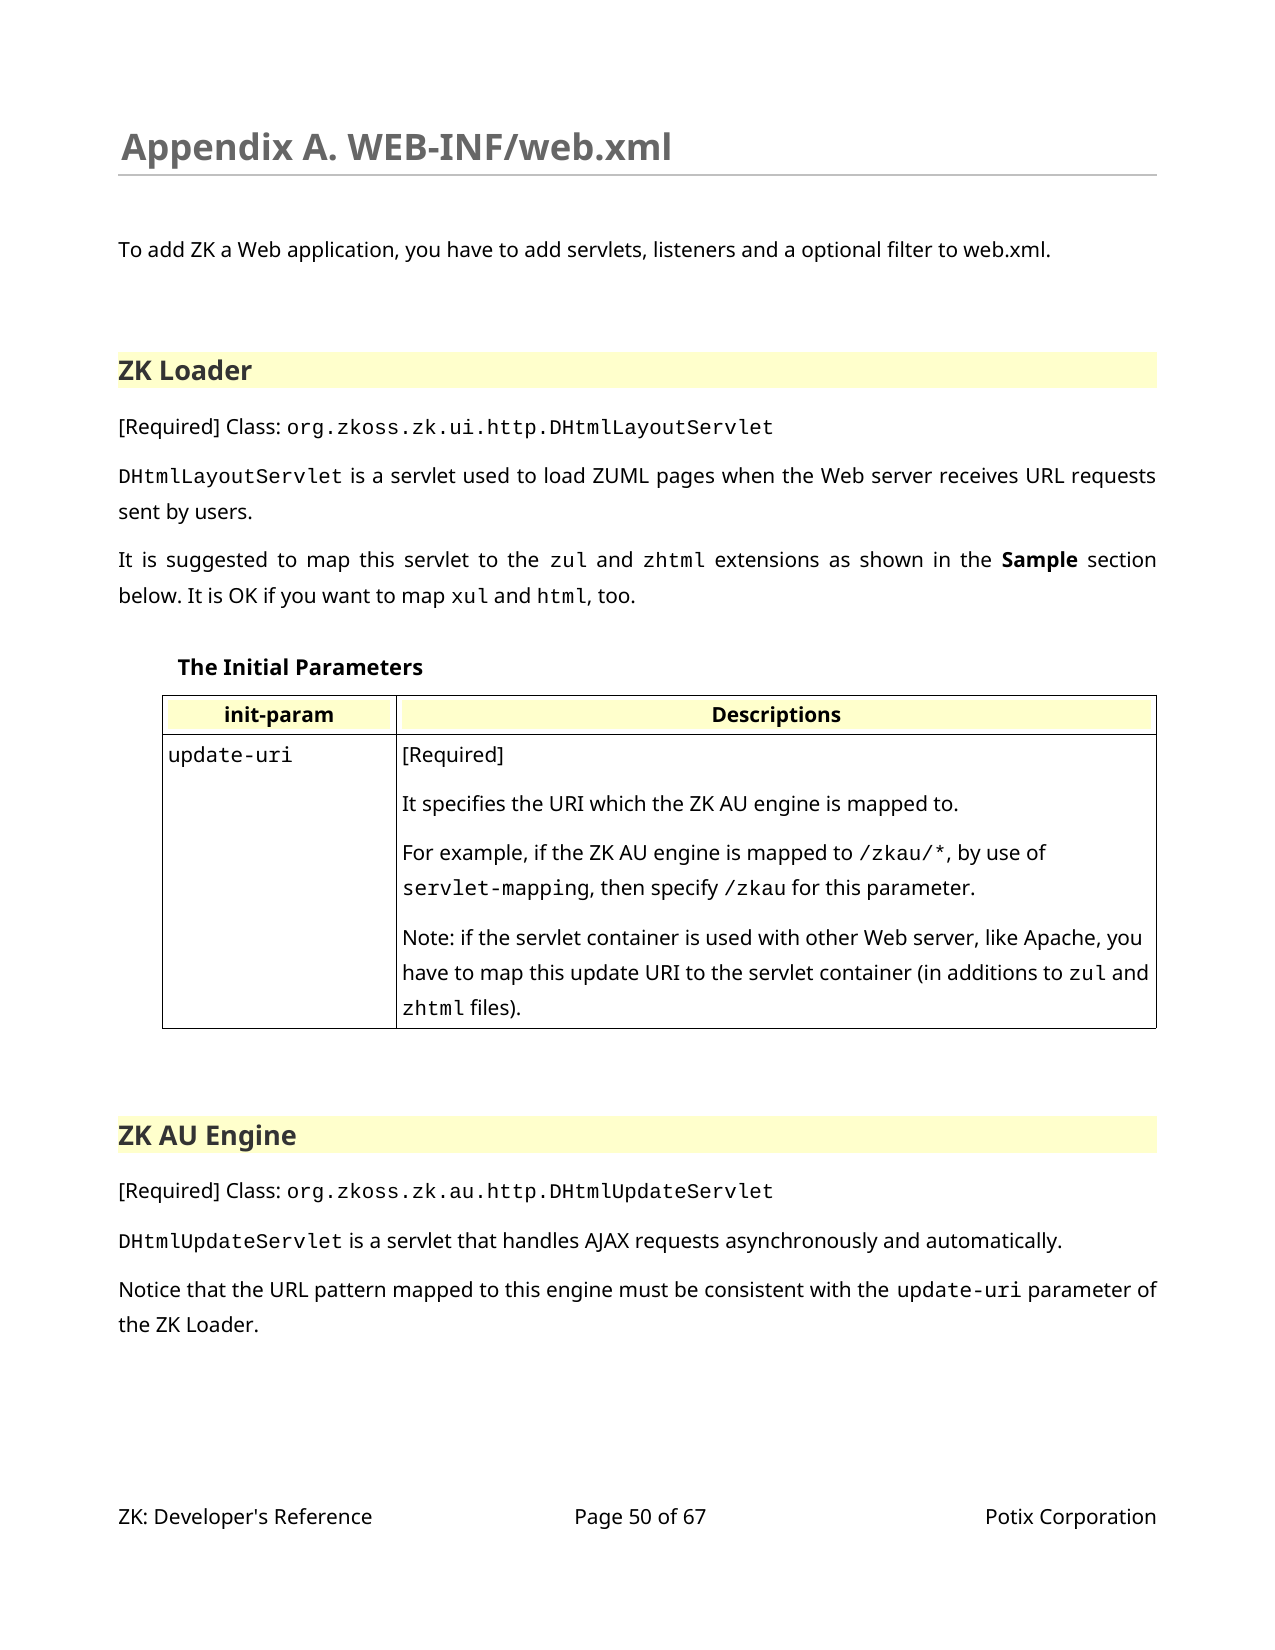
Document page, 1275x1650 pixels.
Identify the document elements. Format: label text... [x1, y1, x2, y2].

table_header Descriptions [397, 696, 1156, 734]
subtitle The Initial Parameters [177, 652, 1157, 682]
subtitle Appendix A. WEB-INF/web.xml [118, 118, 1157, 174]
text DHtmlUpdateServlet is a servlet that handles AJAX requests asynchronously and automatically. [118, 1226, 1157, 1254]
subtitle ZK Loader [118, 352, 1157, 388]
text DHtmlLayoutServlet is a servlet used to load ZUML pages when the Web server receives URL requests sent by users. [118, 461, 1157, 525]
text It is suggested to map this servlet to the zul and zhtml extensions as shown in the Sample section below. It is OK if you want to map xul and html, too. [118, 546, 1157, 610]
text To add ZK a Web application, you have to add servlets, listeners and a optional filter to web.xml. [118, 235, 1157, 263]
table_cell [Required] It specifies the URI which the ZK AU engine is mapped to. For example, if the ZK AU engine is mapped to /zkau/*, by use of servlet-mapping, then specify /zkau for this parameter. Note: if the servlet container is used with other Web server, like Apache, you have to map this update URI to the servlet container (in additions to zul and zhtml files). [397, 735, 1156, 1028]
subtitle ZK AU Engine [118, 1116, 1157, 1153]
text [Required] Class: org.zkoss.zk.ui.http.DHtmlLayoutServlet [118, 412, 1157, 441]
table_cell update-uri [163, 735, 396, 1028]
table_header init-param [163, 696, 396, 734]
text [Required] Class: org.zkoss.zk.au.http.DHtmlUpdateServlet [118, 1177, 1157, 1205]
text Notice that the URL pattern mapped to this engine must be consistent with the update-uri parameter of the ZK Loader. [118, 1275, 1157, 1338]
